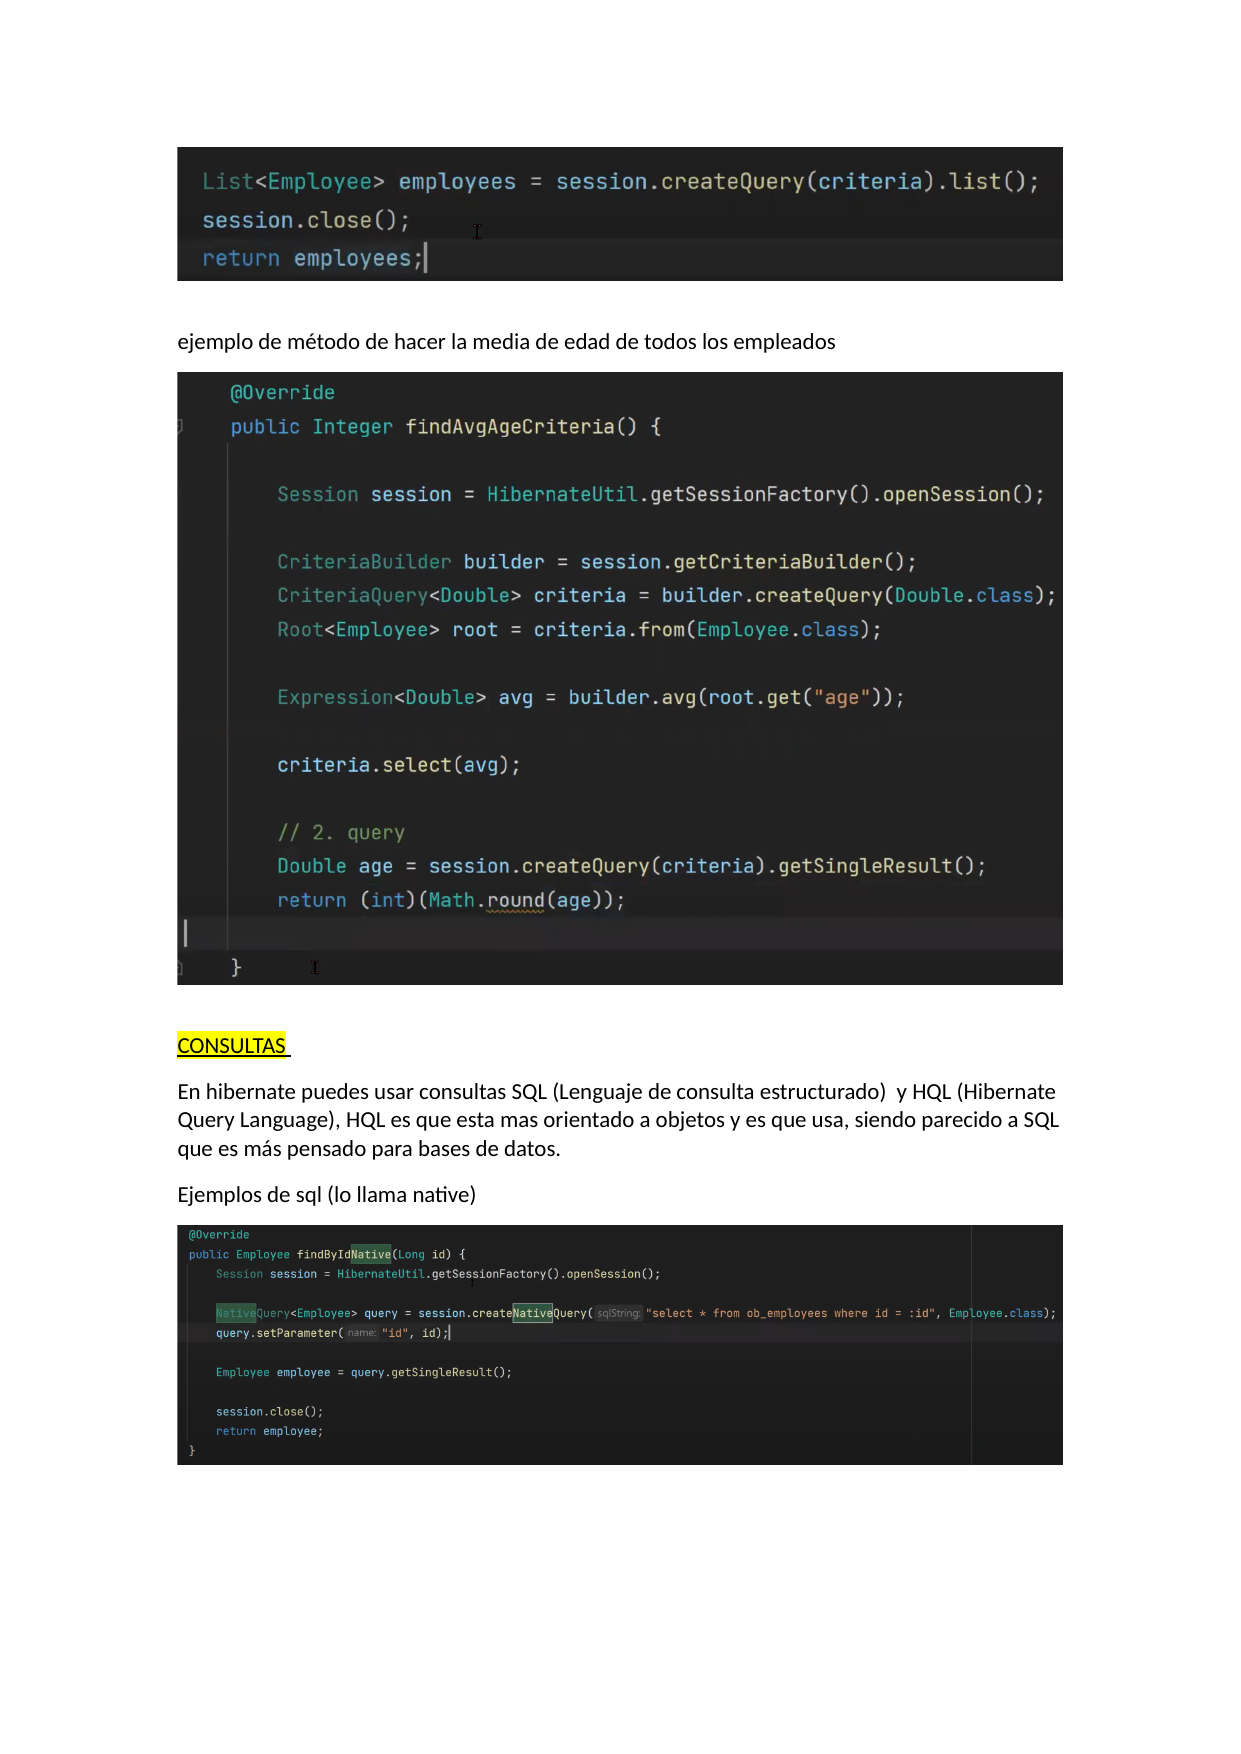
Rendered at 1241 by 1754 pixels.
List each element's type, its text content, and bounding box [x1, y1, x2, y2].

text ejemplo de método de hacer la media de edad de todos los empleados [177, 327, 1063, 355]
text En hibernate puedes usar consultas SQL (Lenguaje de consulta estructurado) y HQL (Hibernate Query Language), HQL es que esta mas orientado a objetos y es que usa, siendo parecido a SQL que es más pensado para bases de datos. [177, 1077, 1063, 1162]
text CONSULTAS [177, 1031, 1063, 1059]
text Ejemplos de sql (lo llama native) [177, 1180, 1063, 1208]
